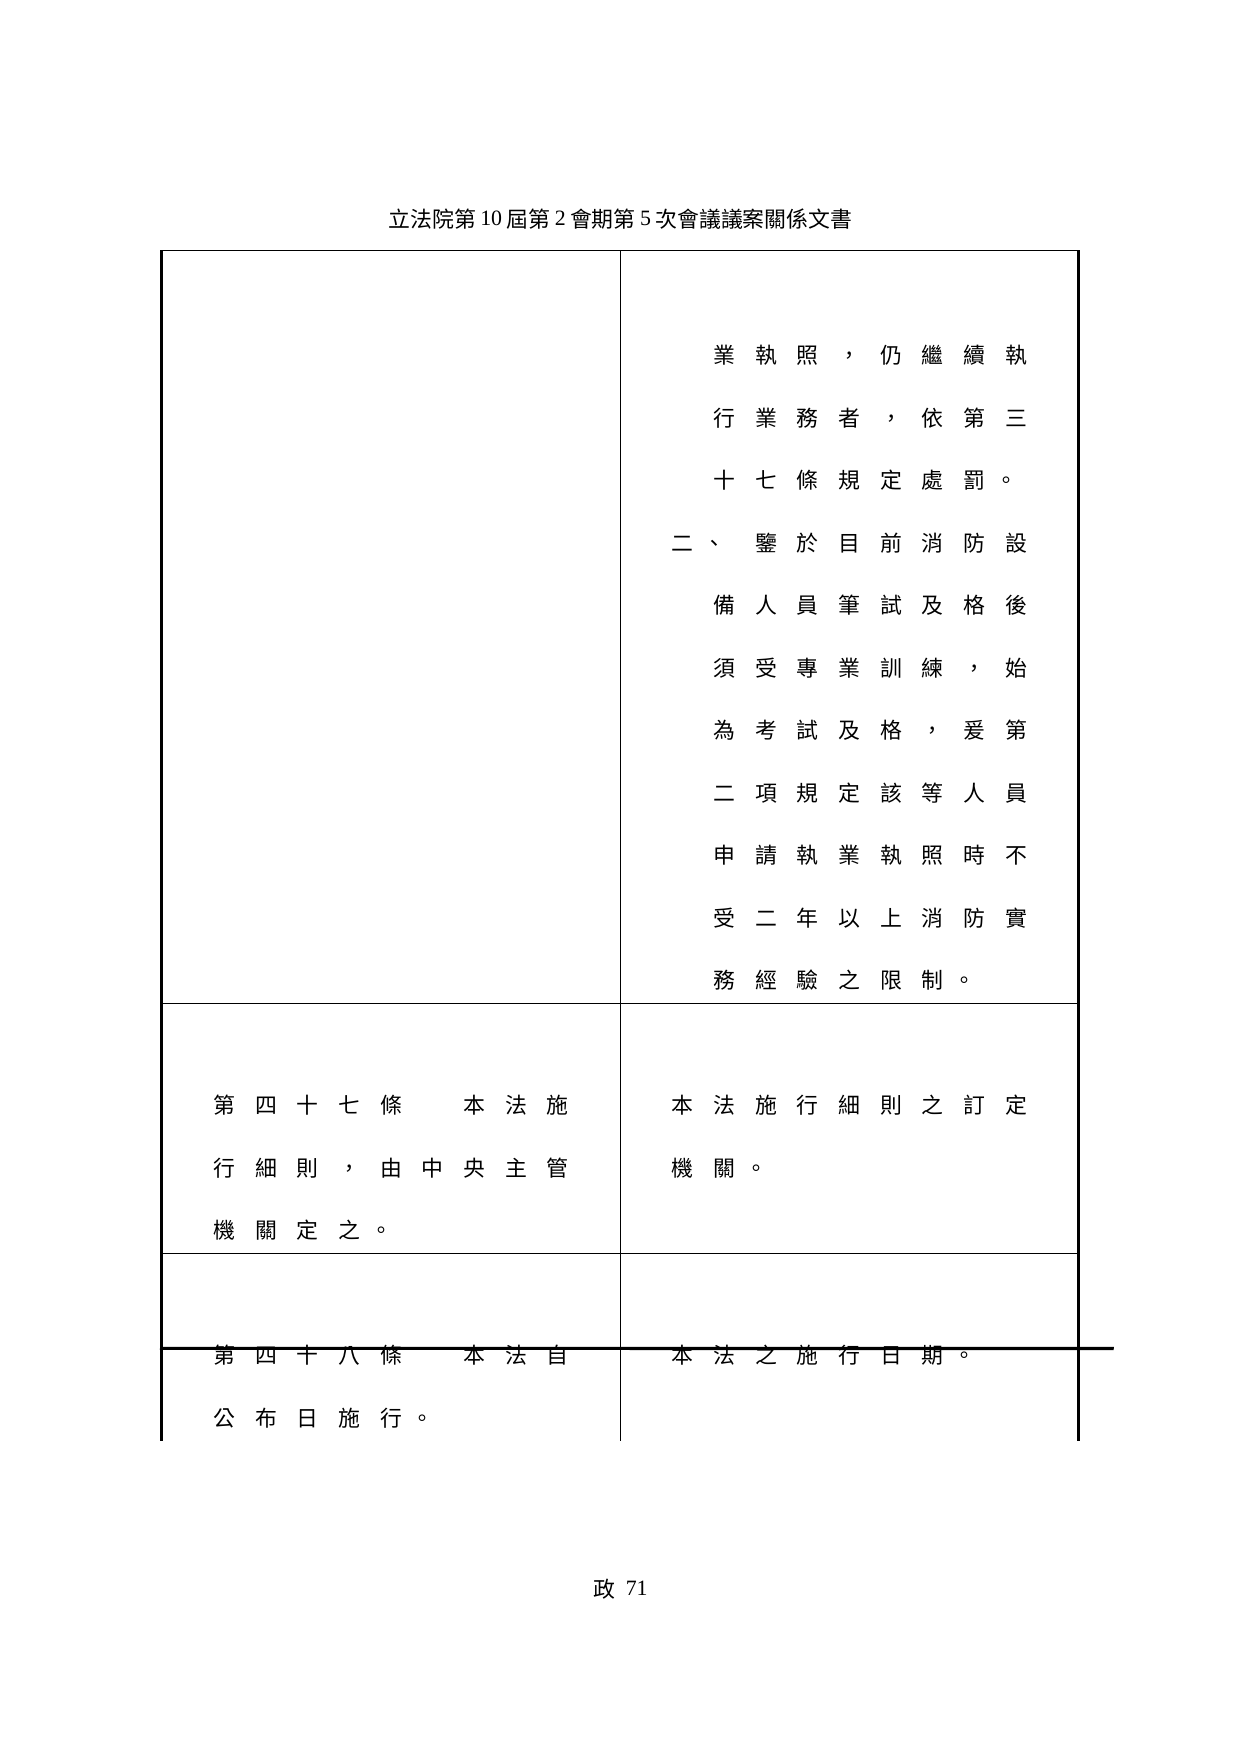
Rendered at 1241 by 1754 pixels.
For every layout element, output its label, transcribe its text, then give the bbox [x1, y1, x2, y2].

table_cell 業執照，仍繼續執行業務者，依第三十七條規定處罰。 二、鑒於目前消防設備人員筆試及格後須受專業訓練，始為考試及格，爰第二項規定該等人員申請執業執照時不受二年以上消防實務經驗之限制。 [621, 251, 1077, 1003]
table_cell 本法之施行日期。 [621, 1350, 1077, 1441]
table_cell 本法施行細則之訂定機關。 [621, 1004, 1077, 1253]
table_cell [163, 251, 620, 1003]
table_cell 第四十七條 本法施行細則，由中央主管機關定之。 [163, 1004, 620, 1253]
table_cell 第四十八條 本法自公布日施行。 [163, 1350, 620, 1441]
table_cell [163, 1254, 620, 1346]
table_cell [621, 1254, 1077, 1346]
